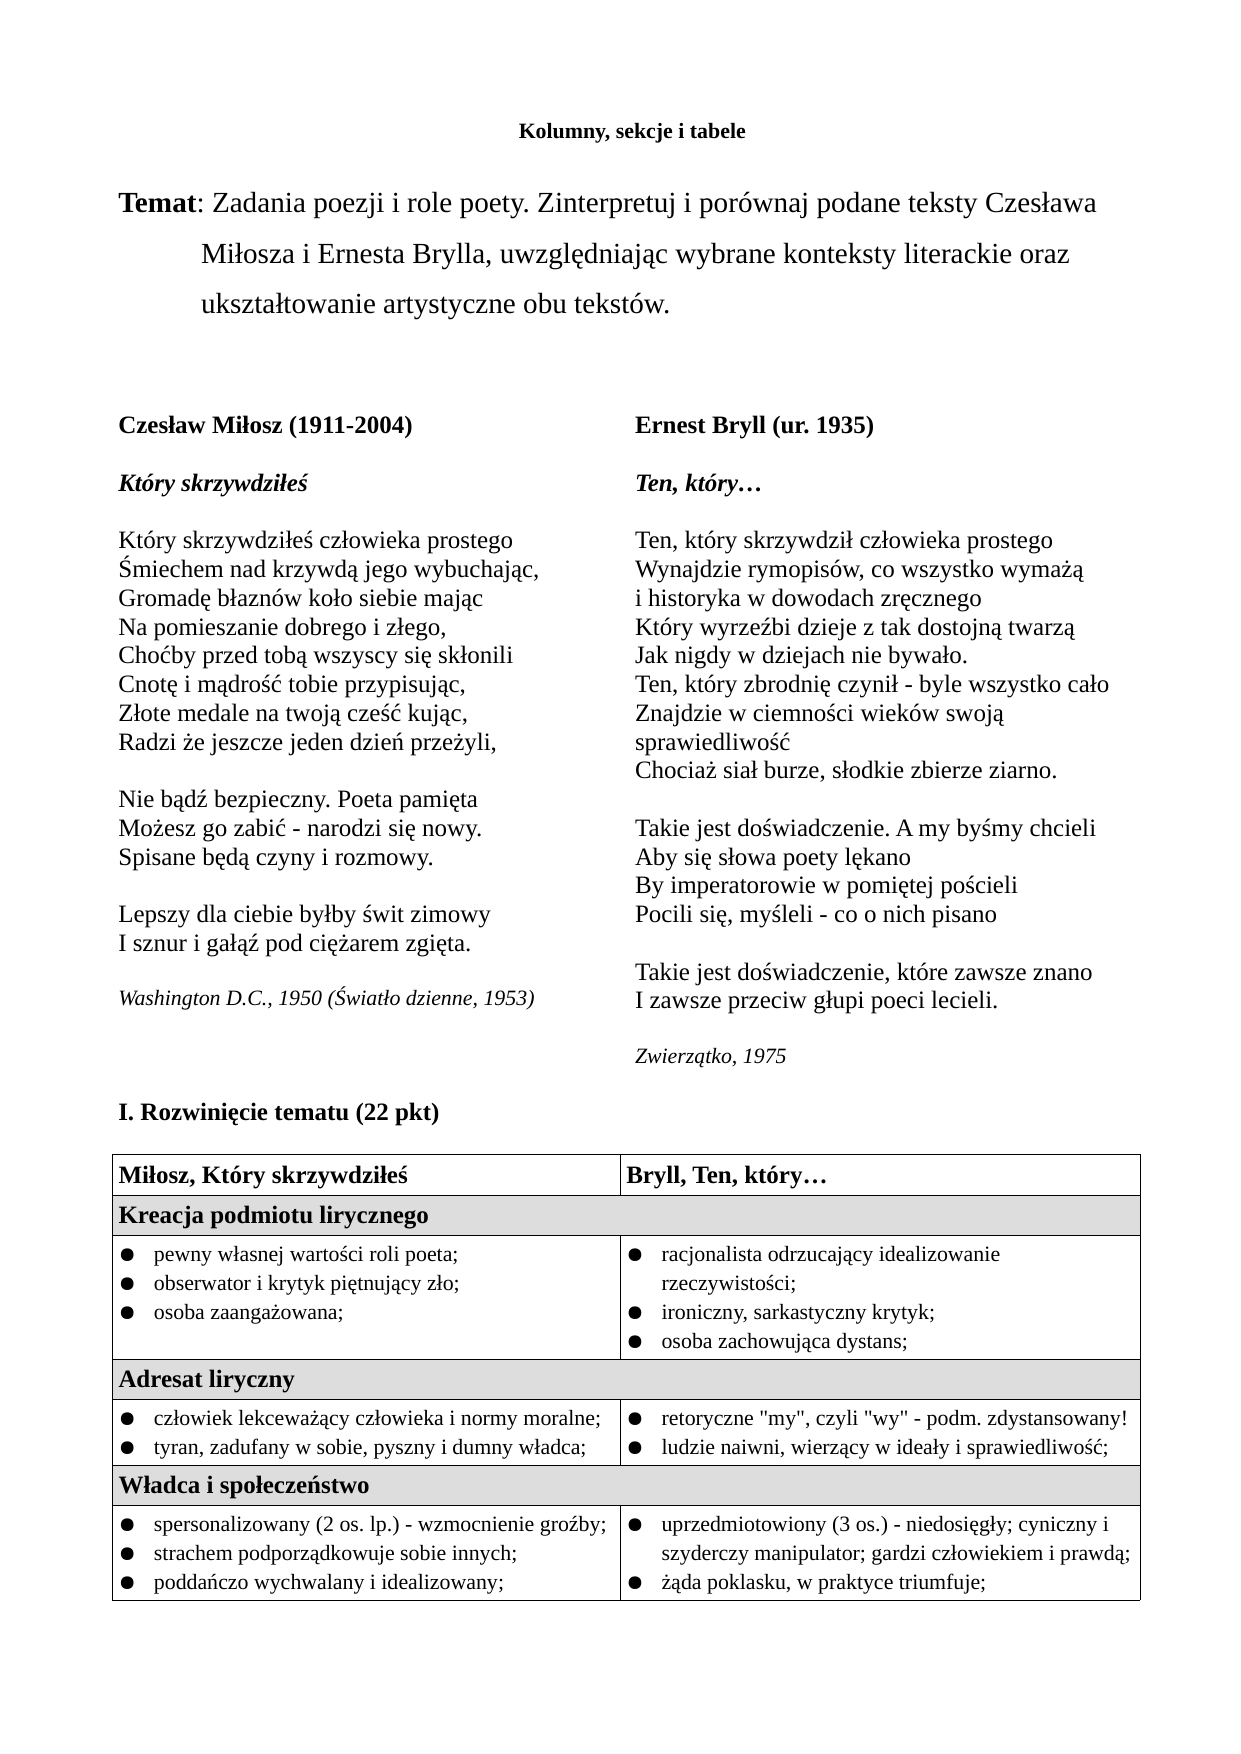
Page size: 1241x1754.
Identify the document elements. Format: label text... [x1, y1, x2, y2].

text Który skrzywdziłeś [118, 468, 605, 497]
table_cell Adresat liryczny [113, 1360, 1140, 1399]
table_cell racjonalista odrzucający idealizowanie rzeczywistości; ironiczny, sarkastyczny krytyk; osoba zachowująca dystans; [621, 1236, 1140, 1358]
text Ten, który skrzywdził człowieka prostego [635, 525, 1122, 554]
text I zawsze przeciw głupi poeci lecieli. [635, 985, 1122, 1014]
text Kolumny, sekcje i tabele [153, 118, 1116, 143]
text Czesław Miłosz (1911-2004) [118, 410, 605, 439]
table_cell Władca i społeczeństwo [113, 1466, 1140, 1505]
text Temat: Zadania poezji i role poety. Zinterpretuj i porównaj podane teksty Czesława [118, 185, 1116, 219]
text Ernest Bryll (ur. 1935) [635, 410, 1122, 439]
table_cell człowiek lekceważący człowieka i normy moralne; tyran, zadufany w sobie, pyszny i dumny władca; [113, 1400, 620, 1464]
text Zwierzątko, 1975 [635, 1043, 1122, 1068]
text By imperatorowie w pomiętej pościeli [635, 870, 1122, 899]
text Chociaż siał burze, słodkie zbierze ziarno. [635, 755, 1122, 784]
text Takie jest doświadczenie. A my byśmy chcieli [635, 813, 1122, 842]
text ukształtowanie artystyczne obu tekstów. [201, 286, 1122, 319]
text Cnotę i mądrość tobie przypisując, [118, 669, 605, 698]
text Nie bądź bezpieczny. Poeta pamięta [118, 784, 605, 813]
text Washington D.C., 1950 (Światło dzienne, 1953) [118, 985, 605, 1011]
text Miłosza i Ernesta Brylla, uwzględniając wybrane konteksty literackie oraz [201, 236, 1122, 269]
text Jak nigdy w dziejach nie bywało. [635, 640, 1122, 669]
text Pocili się, myśleli - co o nich pisano [635, 899, 1122, 928]
text Śmiechem nad krzywdą jego wybuchając, [118, 554, 605, 583]
text Aby się słowa poety lękano [635, 842, 1122, 870]
text Znajdzie w ciemności wieków swoją sprawiedliwość [635, 698, 1122, 755]
table_cell retoryczne "my", czyli "wy" - podm. zdystansowany! ludzie naiwni, wierzący w ideały i sprawiedliwość; [621, 1400, 1140, 1464]
table_cell uprzedmiotowiony (3 os.) - niedosięgły; cyniczny i szyderczy manipulator; gardzi człowiekiem i prawdą; żąda poklasku, w praktyce triumfuje; [621, 1506, 1140, 1599]
table_cell pewny własnej wartości roli poeta; obserwator i krytyk piętnujący zło; osoba zaangażowana; [113, 1236, 620, 1358]
text Który skrzywdziłeś człowieka prostego [118, 525, 605, 554]
text i historyka w dowodach zręcznego [635, 583, 1122, 612]
text Złote medale na twoją cześć kując, [118, 698, 605, 727]
text I sznur i gałąź pod ciężarem zgięta. [118, 928, 605, 957]
table_header Bryll, Ten, który… [621, 1155, 1140, 1194]
text Który wyrzeźbi dzieje z tak dostojną twarzą [635, 612, 1122, 640]
table_header Miłosz, Który skrzywdziłeś [113, 1155, 620, 1194]
text Możesz go zabić - narodzi się nowy. [118, 813, 605, 842]
text Takie jest doświadczenie, które zawsze znano [635, 957, 1122, 985]
text Spisane będą czyny i rozmowy. [118, 842, 605, 870]
text Gromadę błaznów koło siebie mając [118, 583, 605, 612]
text Ten, który zbrodnię czynił - byle wszystko cało [635, 669, 1122, 698]
text Choćby przed tobą wszyscy się skłonili [118, 640, 605, 669]
table_cell Kreacja podmiotu lirycznego [113, 1196, 1140, 1235]
text Radzi że jeszcze jeden dzień przeżyli, [118, 727, 605, 755]
text Wynajdzie rymopisów, co wszystko wymażą [635, 554, 1122, 583]
text Ten, który… [635, 468, 1122, 497]
text Na pomieszanie dobrego i złego, [118, 612, 605, 640]
table_cell spersonalizowany (2 os. lp.) - wzmocnienie groźby; strachem podporządkowuje sobie innych; poddańczo wychwalany i idealizowany; [113, 1506, 620, 1599]
text I. Rozwinięcie tematu (22 pkt) [118, 1097, 1122, 1126]
text Lepszy dla ciebie byłby świt zimowy [118, 899, 605, 928]
